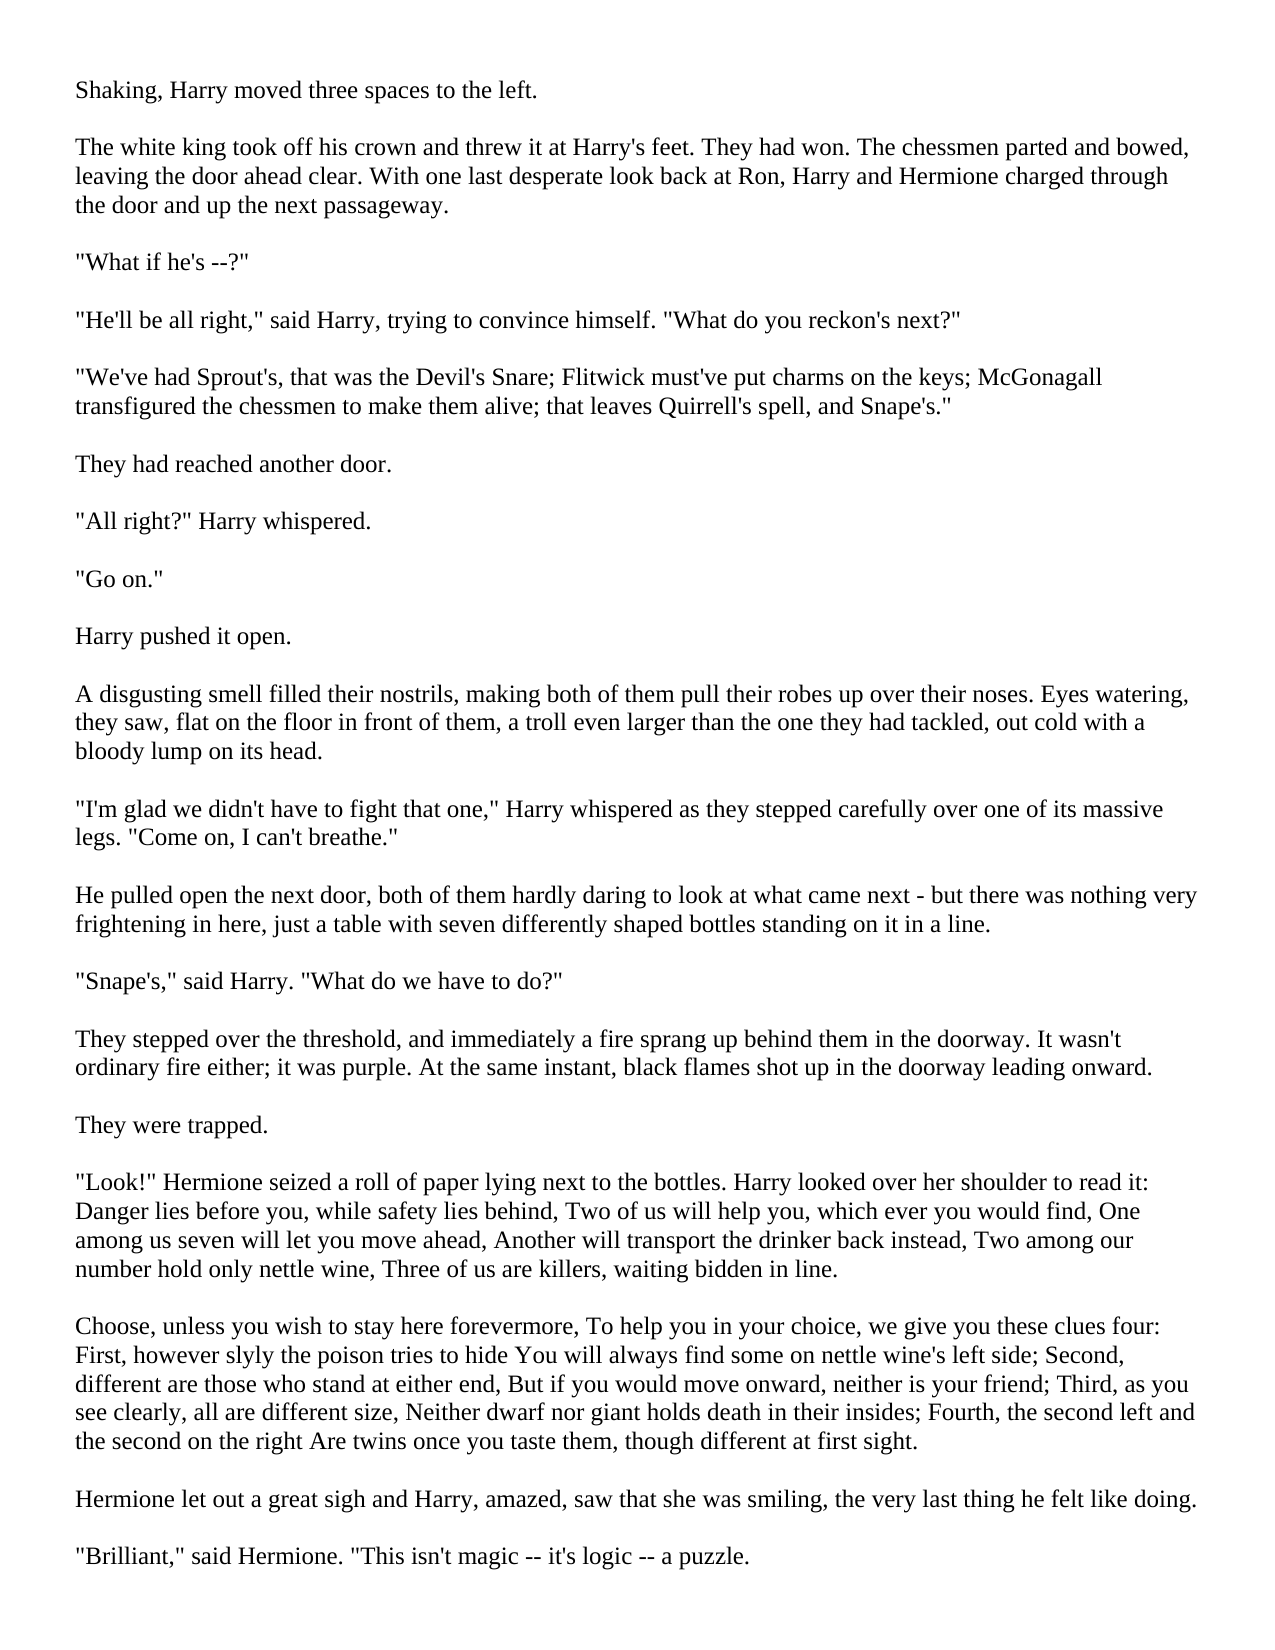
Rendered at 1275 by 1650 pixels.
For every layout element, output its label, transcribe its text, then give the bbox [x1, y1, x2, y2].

text "Go on." [75, 564, 1200, 592]
text They stepped over the threshold, and immediately a fire sprang up behind them in the doorway. It wasn't ordinary fire either; it was purple. At the same instant, black flames shot up in the doorway leading onward. [75, 1024, 1200, 1081]
text "We've had Sprout's, that was the Devil's Snare; Flitwick must've put charms on the keys; McGonagall transfigured the chessmen to make them alive; that leaves Quirrell's spell, and Snape's." [75, 362, 1200, 420]
text He pulled open the next door, both of them hardly daring to look at what came next - but there was nothing very frightening in here, just a table with seven differently shaped bottles standing on it in a line. [75, 880, 1200, 937]
text "Look!" Hermione seized a roll of paper lying next to the bottles. Harry looked over her shoulder to read it: Danger lies before you, while safety lies behind, Two of us will help you, which ever you would find, One among us seven will let you move ahead, Another will transport the drinker back instead, Two among our number hold only nettle wine, Three of us are killers, waiting bidden in line. [75, 1167, 1200, 1282]
text Choose, unless you wish to stay here forevermore, To help you in your choice, we give you these clues four: First, however slyly the poison tries to hide You will always find some on nettle wine's left side; Second, different are those who stand at either end, But if you would move onward, neither is your friend; Third, as you see clearly, all are different size, Neither dwarf nor giant holds death in their insides; Fourth, the second left and the second on the right Are twins once you taste them, though different at first sight. [75, 1311, 1200, 1455]
text "What if he's --?" [75, 247, 1200, 276]
text "I'm glad we didn't have to fight that one," Harry whispered as they stepped carefully over one of its massive legs. "Come on, I can't breathe." [75, 794, 1200, 851]
text "All right?" Harry whispered. [75, 506, 1200, 535]
text They had reached another door. [75, 449, 1200, 477]
text The white king took off his crown and threw it at Harry's feet. They had won. The chessmen parted and bowed, leaving the door ahead clear. With one last desperate look back at Ron, Harry and Hermione charged through the door and up the next passageway. [75, 132, 1200, 219]
text A disgusting smell filled their nostrils, making both of them pull their robes up over their noses. Eyes watering, they saw, flat on the floor in front of them, a troll even larger than the one they had tackled, out cold with a bloody lump on its head. [75, 679, 1200, 765]
text They were trapped. [75, 1110, 1200, 1139]
text Shaking, Harry moved three spaces to the left. [75, 75, 1200, 104]
text Hermione let out a great sigh and Harry, amazed, saw that she was smiling, the very last thing he felt like doing. [75, 1484, 1200, 1512]
text "Snape's," said Harry. "What do we have to do?" [75, 966, 1200, 995]
text "Brilliant," said Hermione. "This isn't magic -- it's logic -- a puzzle. [75, 1541, 1200, 1570]
text Harry pushed it open. [75, 621, 1200, 650]
text "He'll be all right," said Harry, trying to convince himself. "What do you reckon's next?" [75, 305, 1200, 334]
